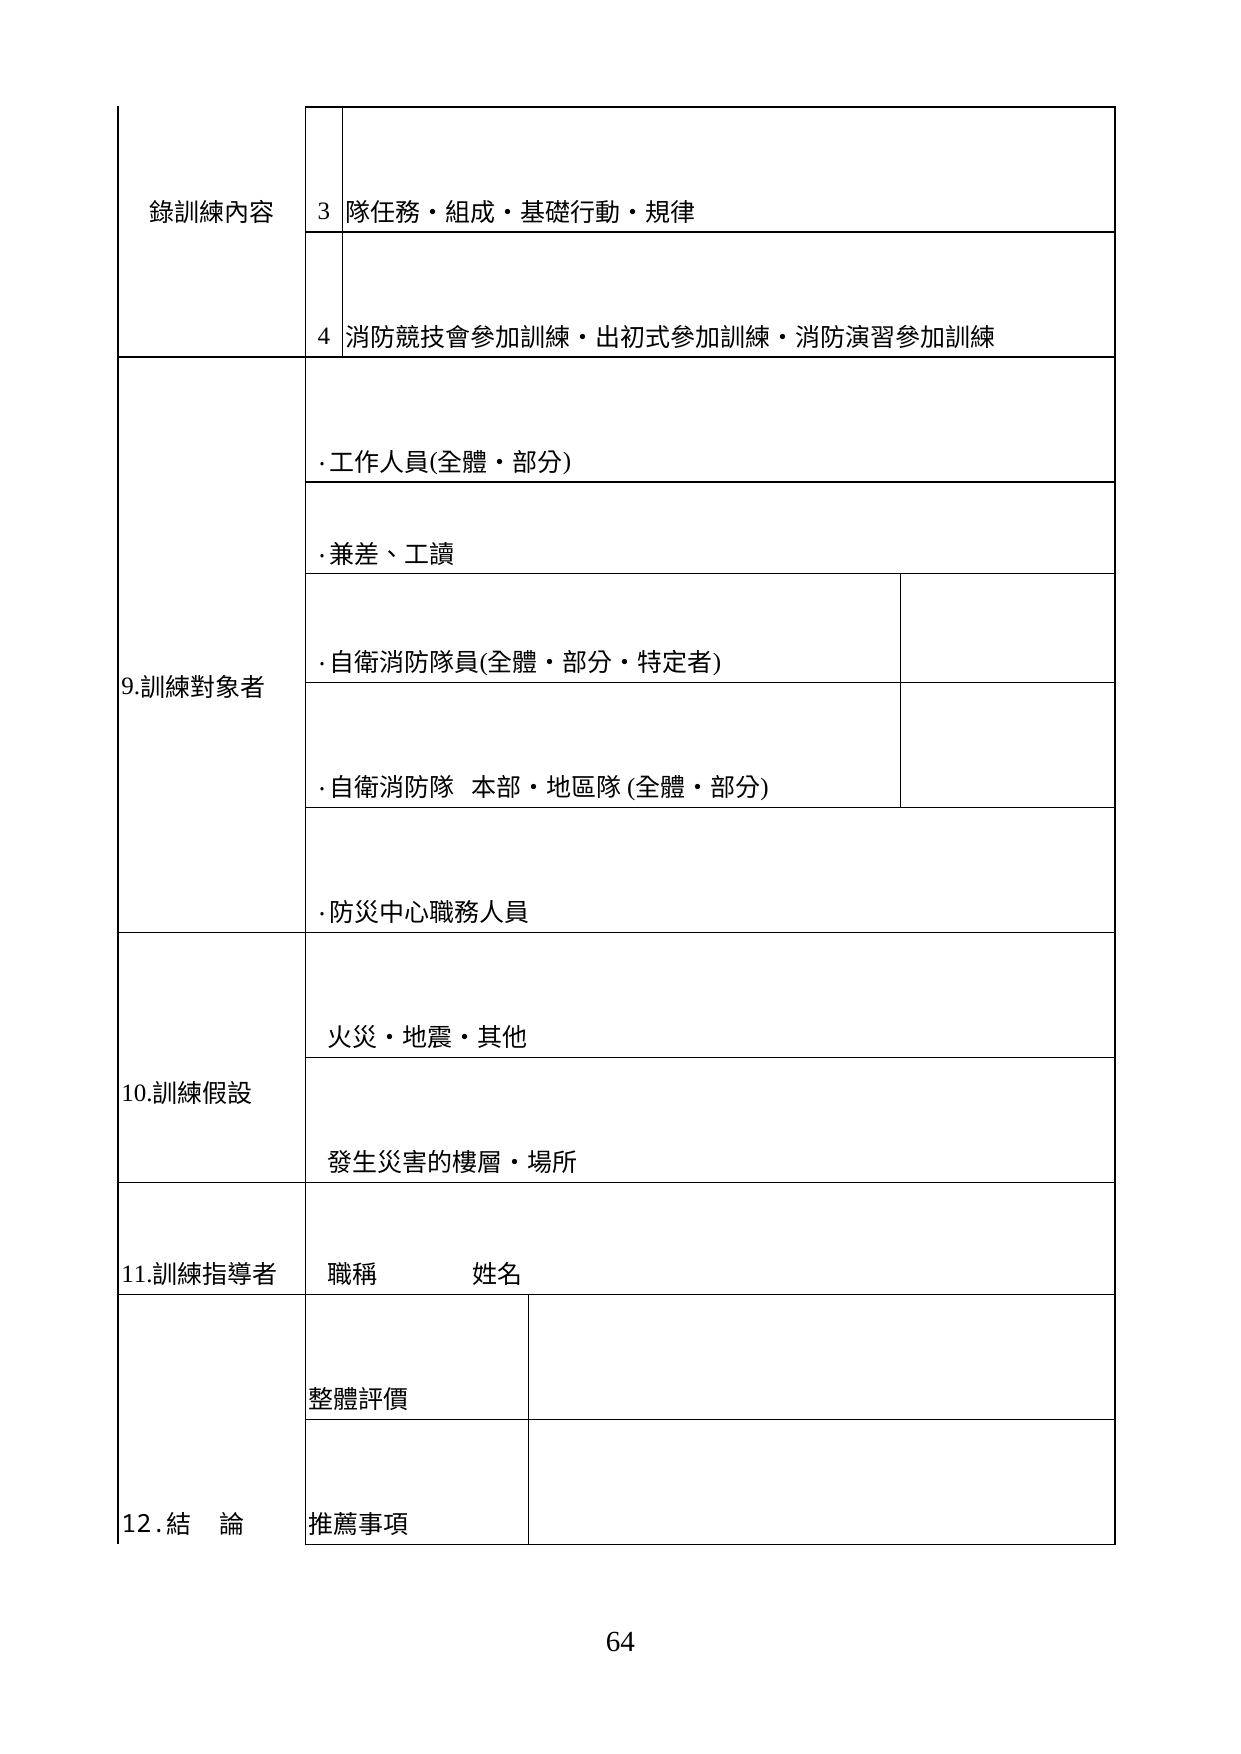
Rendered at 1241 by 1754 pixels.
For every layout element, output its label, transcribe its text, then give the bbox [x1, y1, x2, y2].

table_cell 職稱 姓名 [306, 1183, 1114, 1294]
table_cell [901, 683, 1114, 807]
table_cell 4 [306, 233, 342, 356]
table_cell [529, 1420, 1114, 1544]
table_cell [119, 231, 231, 356]
table_cell ‧自衛消防隊 本部‧地區隊 (全體‧部分) [306, 683, 900, 807]
table_cell 9.訓練對象者 [119, 358, 305, 932]
table_cell 消防競技會參加訓練‧出初式參加訓練‧消防演習參加訓練 [343, 233, 1114, 356]
table_cell ‧防災中心職務人員 [306, 808, 1114, 932]
table_cell [901, 574, 1114, 682]
table_cell 火災‧地震‧其他 [306, 933, 1114, 1057]
table_cell ‧自衛消防隊員(全體‧部分‧特定者) [306, 574, 900, 682]
table_cell 推薦事項 [306, 1420, 528, 1544]
table_cell ‧兼差、工讀 [306, 483, 1114, 573]
table_cell ‧工作人員(全體‧部分) [306, 358, 1114, 481]
table_cell [119, 1295, 305, 1419]
table_cell 錄訓練內容 [119, 106, 305, 231]
table_cell [231, 231, 305, 356]
table_cell 整體評價 [306, 1295, 528, 1419]
table_cell 發生災害的樓層‧場所 [306, 1058, 1114, 1182]
table_cell 3 [306, 108, 342, 231]
table_cell 11.訓練指導者 [119, 1183, 305, 1294]
table_cell 10.訓練假設 [119, 933, 305, 1182]
table_cell 隊任務‧組成‧基礎行動‧規律 [343, 108, 1114, 231]
table_cell 12.結 論 [119, 1419, 305, 1544]
table_cell [529, 1295, 1114, 1419]
